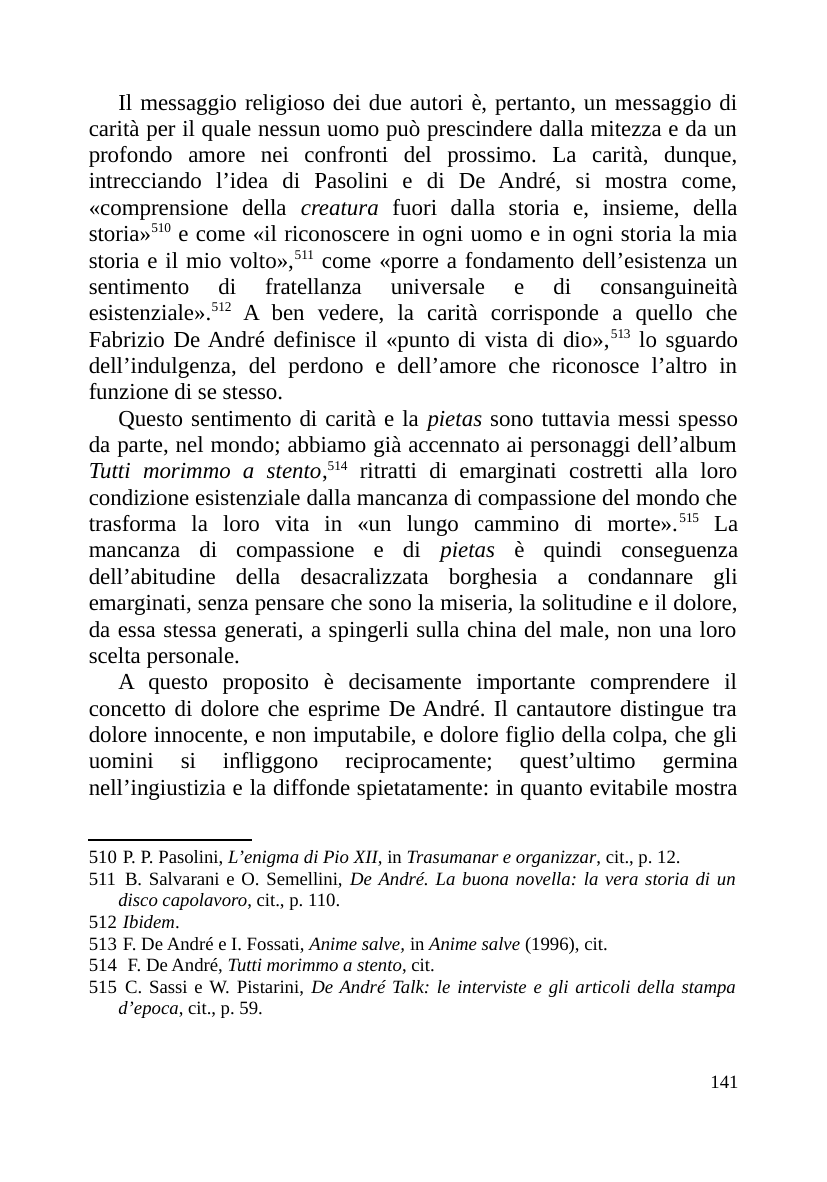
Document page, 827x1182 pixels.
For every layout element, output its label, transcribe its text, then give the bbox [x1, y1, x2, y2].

text A questo proposito è decisamente importante comprendere il concetto di dolore che esprime De André. Il cantautore distingue tra dolore innocente, e non imputabile, e dolore figlio della colpa, che gli uomini si infliggono reciprocamente; quest’ultimo germina nell’ingiustizia e la diffonde spietatamente: in quanto evitabile mostra [88, 668, 738, 800]
text Il messaggio religioso dei due autori è, pertanto, un messaggio di carità per il quale nessun uomo può prescindere dalla mitezza e da un profondo amore nei confronti del prossimo. La carità, dunque, intrecciando l’idea di Pasolini e di De André, si mostra come, «comprensione della creatura fuori dalla storia e, insieme, della storia» e come «il riconoscere in ogni uomo e in ogni storia la mia storia e il mio volto», come «porre a fondamento dell’esistenza un sentimento di fratellanza universale e di consanguineità esistenziale». A ben vedere, la carità corrisponde a quello che Fabrizio De André definisce il «punto di vista di dio», lo sguardo dell’indulgenza, del perdono e dell’amore che riconosce l’altro in funzione di se stesso. [88, 88, 738, 405]
text P. P. Pasolini, L’enigma di Pio XII, in Trasumanar e organizzar, cit., p. 12. [88, 846, 738, 868]
text B. Salvarani e O. Semellini, De André. La buona novella: la vera storia di un disco capolavoro, cit., p. 110. [88, 868, 738, 911]
text F. De André e I. Fossati, Anime salve, in Anime salve (1996), cit. [88, 932, 738, 954]
text Questo sentimento di carità e la pietas sono tuttavia messi spesso da parte, nel mondo; abbiamo già accennato ai personaggi dell’album Tutti morimmo a stento, ritratti di emarginati costretti alla loro condizione esistenziale dalla mancanza di compassione del mondo che trasforma la loro vita in «un lungo cammino di morte». La mancanza di compassione e di pietas è quindi conseguenza dell’abitudine della desacralizzata borghesia a condannare gli emarginati, senza pensare che sono la miseria, la solitudine e il dolore, da essa stessa generati, a spingerli sulla china del male, non una loro scelta personale. [88, 405, 738, 668]
text F. De André, Tutti morimmo a stento, cit. [88, 954, 738, 976]
text Ibidem. [88, 911, 738, 932]
text C. Sassi e W. Pistarini, De André Talk: le interviste e gli articoli della stampa d’epoca, cit., p. 59. [88, 976, 738, 1019]
